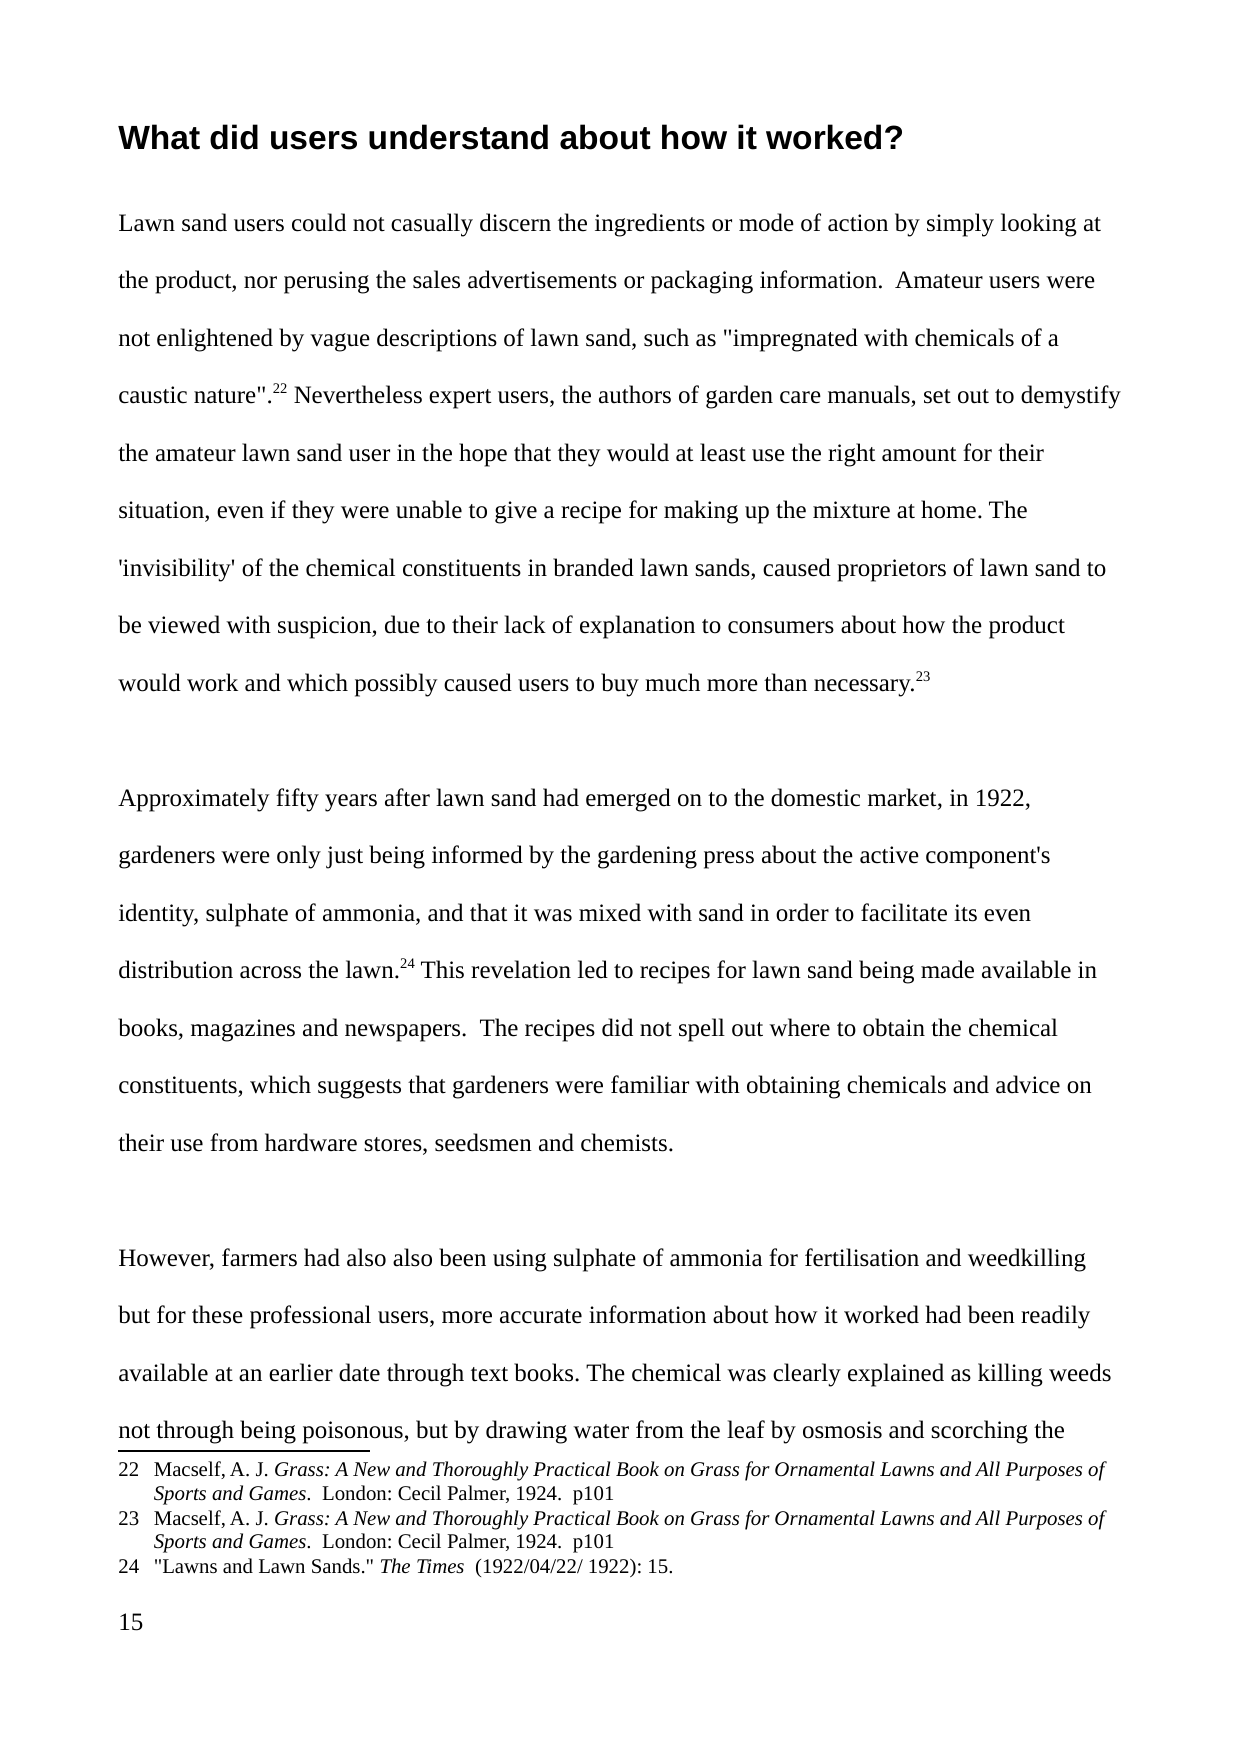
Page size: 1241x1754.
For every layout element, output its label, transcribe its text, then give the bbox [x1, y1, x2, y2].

text Macself, A. J. Grass: A New and Thoroughly Practical Book on Grass for Ornamental Lawns and All Purposes of Sports and Games. London: Cecil Palmer, 1924. p101 [118, 1457, 1122, 1505]
text Approximately fifty years after lawn sand had emerged on to the domestic market, in 1922, gardeners were only just being informed by the gardening press about the active component's identity, sulphate of ammonia, and that it was mixed with sand in order to facilitate its even distribution across the lawn. This revelation led to recipes for lawn sand being made available in books, magazines and newspapers. The recipes did not spell out where to obtain the chemical constituents, which suggests that gardeners were familiar with obtaining chemicals and advice on their use from hardware stores, seedsmen and chemists. [118, 783, 1122, 1157]
text However, farmers had also also been using sulphate of ammonia for fertilisation and weedkilling but for these professional users, more accurate information about how it worked had been readily available at an earlier date through text books. The chemical was clearly explained as killing weeds not through being poisonous, but by drawing water from the leaf by osmosis and scorching the [118, 1243, 1122, 1444]
text Lawn sand users could not casually discern the ingredients or mode of action by simply looking at the product, nor perusing the sales advertisements or packaging information. Amateur users were not enlightened by vague descriptions of lawn sand, such as "impregnated with chemicals of a caustic nature". Nevertheless expert users, the authors of garden care manuals, set out to demystify the amateur lawn sand user in the hope that they would at least use the right amount for their situation, even if they were unable to give a recipe for making up the mixture at home. The 'invisibility' of the chemical constituents in branded lawn sands, caused proprietors of lawn sand to be viewed with suspicion, due to their lack of explanation to consumers about how the product would work and which possibly caused users to buy much more than necessary. [118, 208, 1122, 697]
subtitle What did users understand about how it worked? [118, 118, 1122, 157]
text Macself, A. J. Grass: A New and Thoroughly Practical Book on Grass for Ornamental Lawns and All Purposes of Sports and Games. London: Cecil Palmer, 1924. p101 [118, 1505, 1122, 1553]
text "Lawns and Lawn Sands." The Times (1922/04/22/ 1922): 15. [118, 1553, 1122, 1578]
